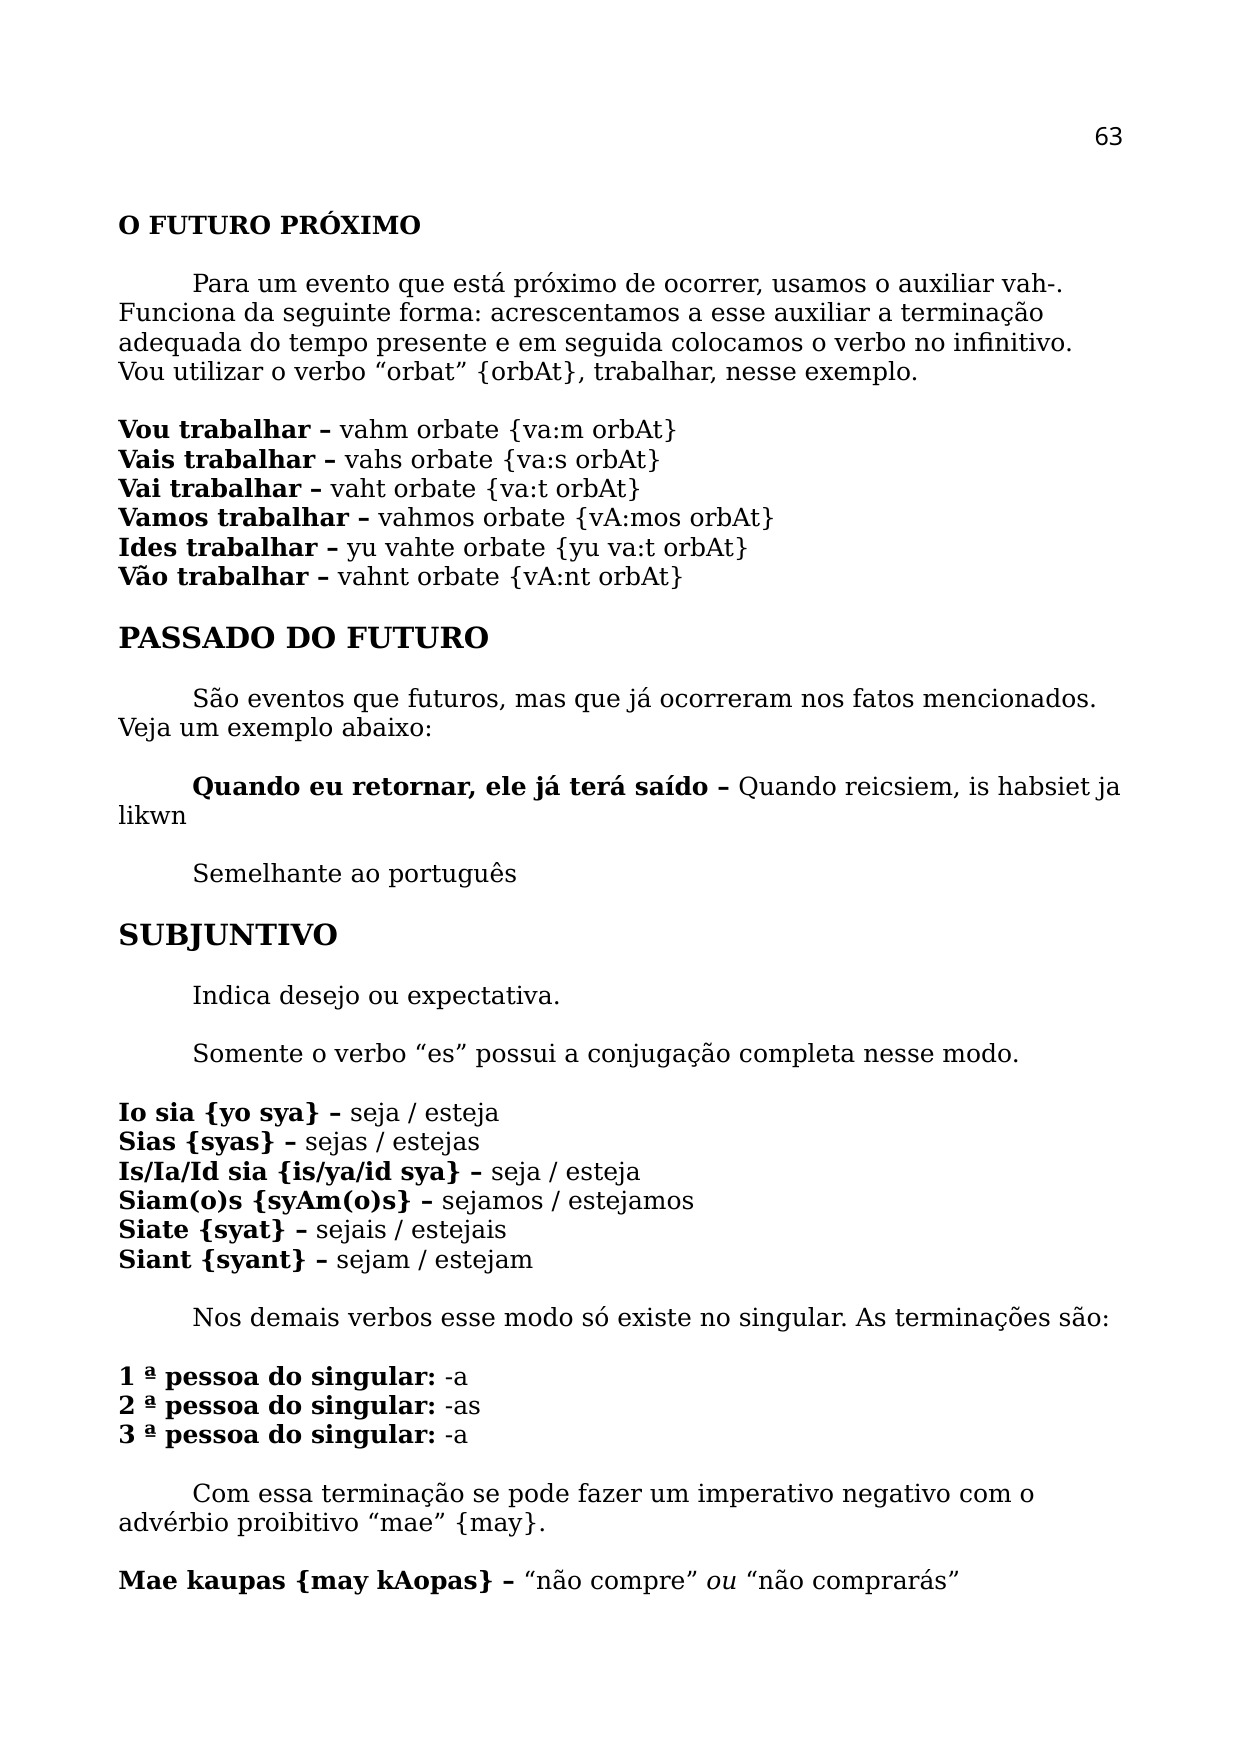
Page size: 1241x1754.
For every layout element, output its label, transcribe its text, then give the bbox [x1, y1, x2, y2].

text Io sia {yo sya} – seja / esteja [118, 1098, 1123, 1127]
text Quando eu retornar, ele já terá saído – Quando reicsiem, is habsiet ja likwn [118, 772, 1123, 830]
text Nos demais verbos esse modo só existe no singular. As terminações são: [118, 1303, 1123, 1332]
text Com essa terminação se pode fazer um imperativo negativo com o advérbio proibitivo “mae” {may}. [118, 1479, 1123, 1537]
text Siam(o)s {syAm(o)s} – sejamos / estejamos [118, 1186, 1123, 1215]
text Siant {syant} – sejam / estejam [118, 1244, 1123, 1274]
subtitle O FUTURO PRÓXIMO [118, 211, 1123, 240]
text Is/Ia/Id sia {is/ya/id sya} – seja / esteja [118, 1156, 1123, 1186]
text Indica desejo ou expectativa. [118, 981, 1123, 1010]
text Vão trabalhar – vahnt orbate {vA:nt orbAt} [118, 562, 1123, 591]
text Siate {syat} – sejais / estejais [118, 1215, 1123, 1244]
subtitle SUBJUNTIVO [118, 918, 1123, 952]
text São eventos que futuros, mas que já ocorreram nos fatos mencionados. Veja um exemplo abaixo: [118, 684, 1123, 742]
text 1 ª pessoa do singular: -a [118, 1361, 1123, 1391]
text Para um evento que está próximo de ocorrer, usamos o auxiliar vah-. Funciona da seguinte forma: acrescentamos a esse auxiliar a terminação adequada do tempo presente e em seguida colocamos o verbo no infinitivo. Vou utilizar o verbo “orbat” {orbAt}, trabalhar, nesse exemplo. [118, 269, 1123, 386]
text 2 ª pessoa do singular: -as [118, 1391, 1123, 1420]
text Vais trabalhar – vahs orbate {va:s orbAt} [118, 444, 1123, 474]
text Somente o verbo “es” possui a conjugação completa nesse modo. [118, 1039, 1123, 1068]
subtitle PASSADO DO FUTURO [118, 621, 1123, 655]
text Semelhante ao português [118, 859, 1123, 888]
text Ides trabalhar – yu vahte orbate {yu va:t orbAt} [118, 533, 1123, 562]
text Mae kaupas {may kAopas} – “não compre” ou “não comprarás” [118, 1566, 1123, 1596]
text Vamos trabalhar – vahmos orbate {vA:mos orbAt} [118, 503, 1123, 533]
text 3 ª pessoa do singular: -a [118, 1420, 1123, 1449]
text Vou trabalhar – vahm orbate {va:m orbAt} [118, 415, 1123, 444]
text Vai trabalhar – vaht orbate {va:t orbAt} [118, 474, 1123, 503]
text Sias {syas} – sejas / estejas [118, 1127, 1123, 1156]
